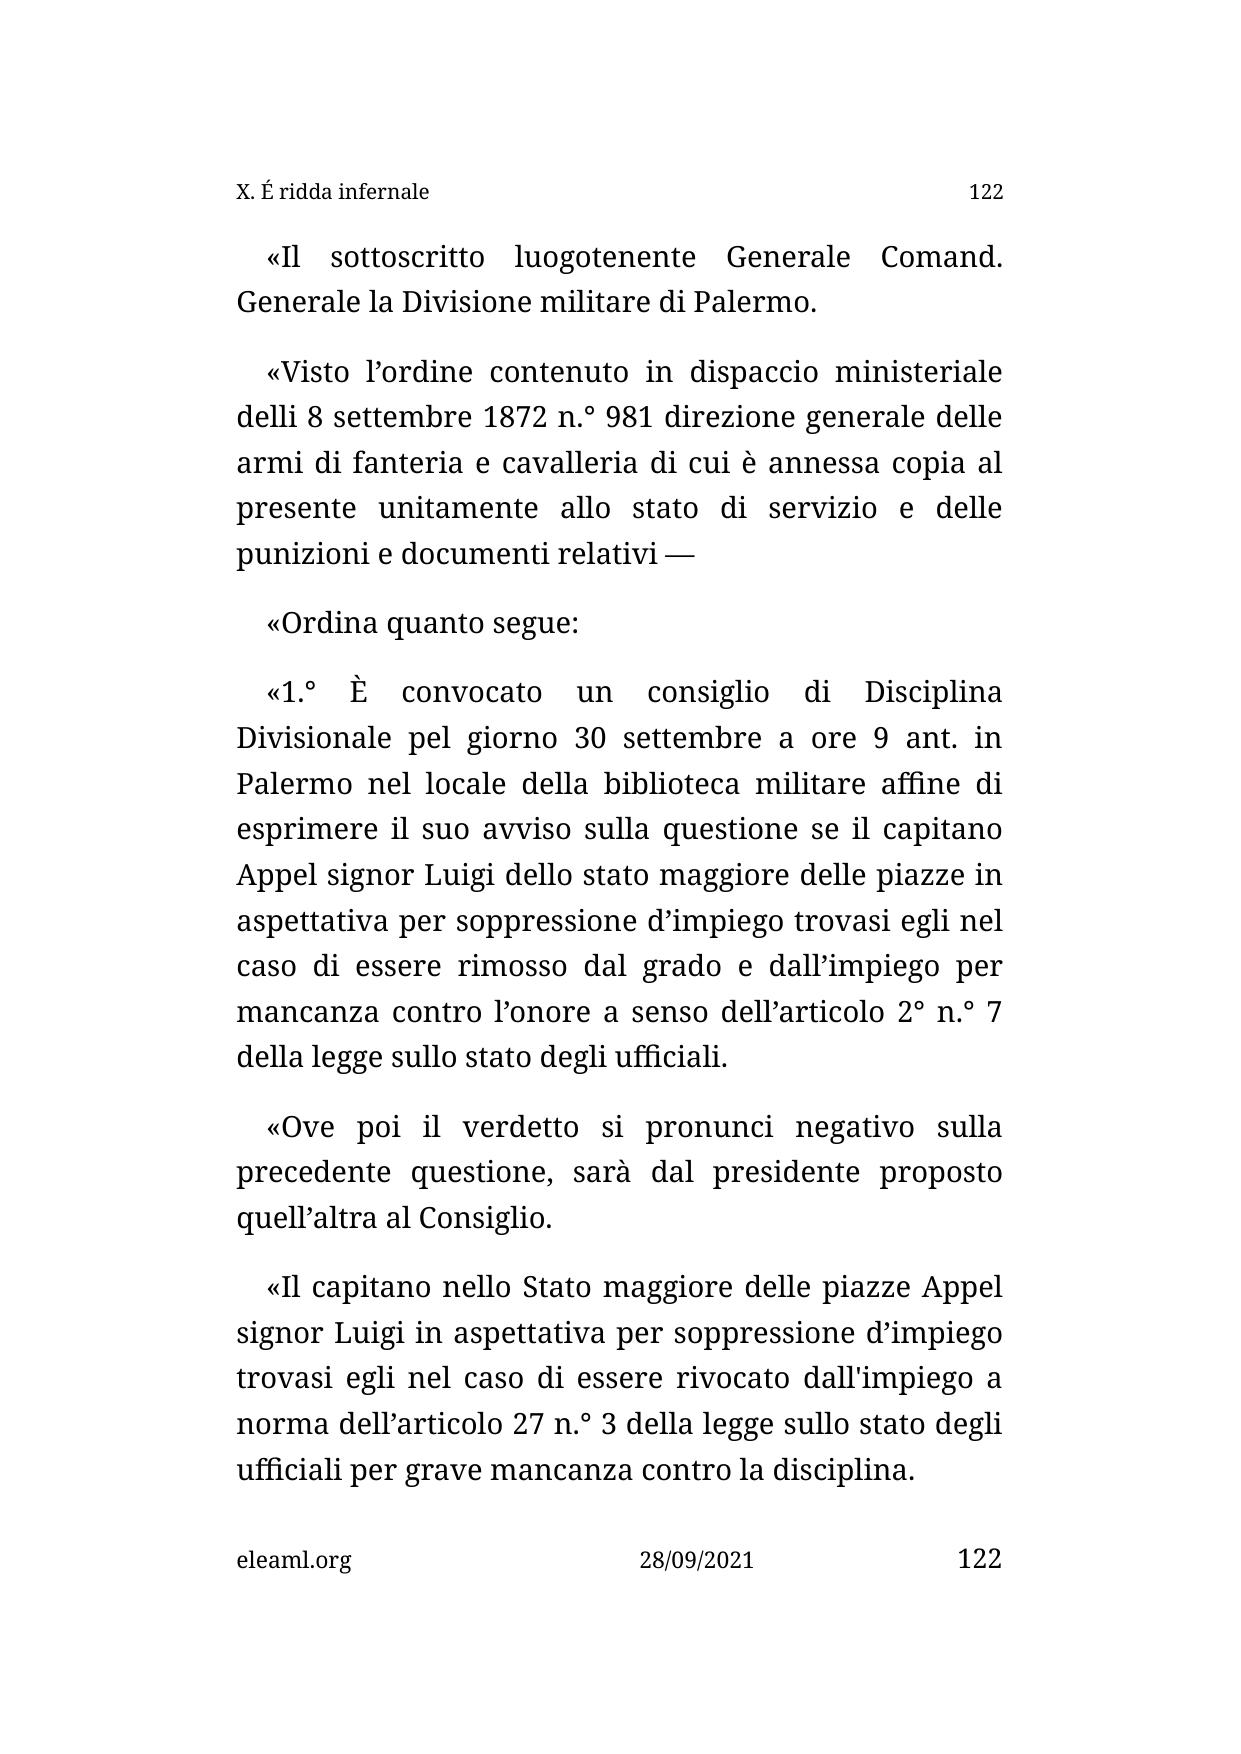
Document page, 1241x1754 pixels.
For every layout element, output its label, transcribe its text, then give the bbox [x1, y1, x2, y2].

text «Il capitano nello Stato maggiore delle piazze Appel signor Luigi in aspettativa per soppressione d’impiego trovasi egli nel caso di essere rivocato dall'impiego a norma dell’articolo 27 n.° 3 della legge sullo stato degli ufficiali per grave mancanza contro la disciplina. [236, 1266, 1004, 1488]
text «Il sottoscritto luogotenente Generale Comand. Generale la Divisione militare di Palermo. [236, 236, 1004, 321]
text «Visto l’ordine contenuto in dispaccio ministeriale delli 8 settembre 1872 n.° 981 direzione generale delle armi di fanteria e cavalleria di cui è annessa copia al presente unitamente allo stato di servizio e delle punizioni e documenti relativi — [236, 351, 1004, 573]
text «Ove poi il verdetto si pronunci negativo sulla precedente questione, sarà dal presidente proposto quell’altra al Consiglio. [236, 1106, 1004, 1237]
text «Ordina quanto segue: [236, 603, 1004, 642]
text «1.° È convocato un consiglio di Disciplina Divisionale pel giorno 30 settembre a ore 9 ant. in Palermo nel locale della biblioteca militare affine di esprimere il suo avviso sulla questione se il capitano Appel signor Luigi dello stato maggiore delle piazze in aspettativa per soppressione d’impiego trovasi egli nel caso di essere rimosso dal grado e dall’impiego per mancanza contro l’onore a senso dell’articolo 2° n.° 7 della legge sullo stato degli ufficiali. [236, 672, 1004, 1076]
